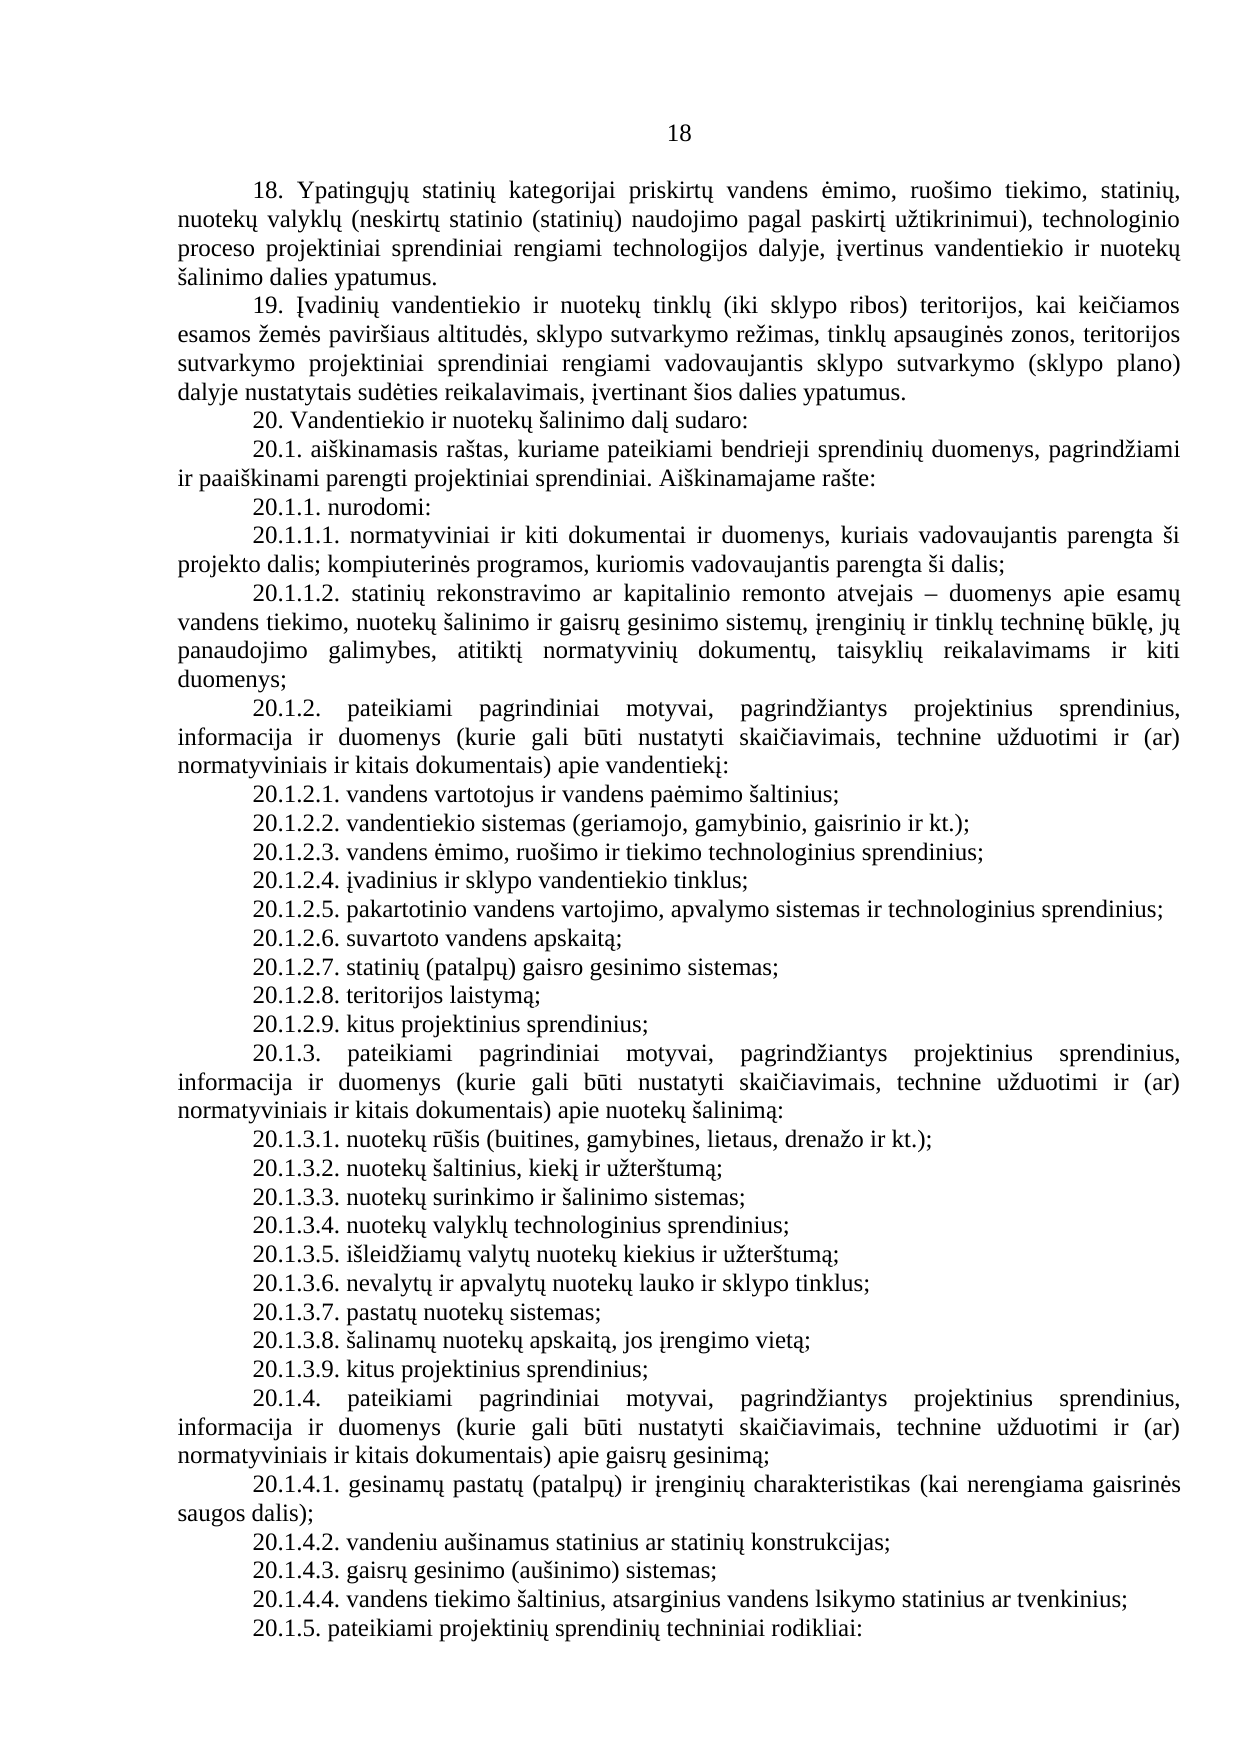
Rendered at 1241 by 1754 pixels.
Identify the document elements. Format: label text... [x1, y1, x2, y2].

text 20.1.3.5. išleidžiamų valytų nuotekų kiekius ir užterštumą; [177, 1239, 1181, 1268]
text 20.1.4.1. gesinamų pastatų (patalpų) ir įrenginių charakteristikas (kai nerengiama gaisrinės saugos dalis); [177, 1469, 1181, 1527]
text 20.1.5. pateikiami projektinių sprendinių techniniai rodikliai: [177, 1613, 1181, 1642]
text 20.1.2.2. vandentiekio sistemas (geriamojo, gamybinio, gaisrinio ir kt.); [177, 808, 1181, 837]
text 20.1.3.6. nevalytų ir apvalytų nuotekų lauko ir sklypo tinklus; [177, 1268, 1181, 1297]
text 18. Ypatingųjų statinių kategorijai priskirtų vandens ėmimo, ruošimo tiekimo, statinių, nuotekų valyklų (neskirtų statinio (statinių) naudojimo pagal paskirtį užtikrinimui), technologinio proceso projektiniai sprendiniai rengiami technologijos dalyje, įvertinus vandentiekio ir nuotekų šalinimo dalies ypatumus. [177, 176, 1181, 291]
text 20.1.1.2. statinių rekonstravimo ar kapitalinio remonto atvejais – duomenys apie esamų vandens tiekimo, nuotekų šalinimo ir gaisrų gesinimo sistemų, įrenginių ir tinklų techninę būklę, jų panaudojimo galimybes, atitiktį normatyvinių dokumentų, taisyklių reikalavimams ir kiti duomenys; [177, 578, 1181, 693]
text 20.1.2.8. teritorijos laistymą; [177, 981, 1181, 1009]
text 20.1.4.2. vandeniu aušinamus statinius ar statinių konstrukcijas; [177, 1527, 1181, 1556]
text 20.1.1.1. normatyviniai ir kiti dokumentai ir duomenys, kuriais vadovaujantis parengta ši projekto dalis; kompiuterinės programos, kuriomis vadovaujantis parengta ši dalis; [177, 521, 1181, 578]
text 20.1.3.9. kitus projektinius sprendinius; [177, 1354, 1181, 1383]
text 20.1.2. pateikiami pagrindiniai motyvai, pagrindžiantys projektinius sprendinius, informacija ir duomenys (kurie gali būti nustatyti skaičiavimais, technine užduotimi ir (ar) normatyviniais ir kitais dokumentais) apie vandentiekį: [177, 693, 1181, 779]
text 20.1.2.7. statinių (patalpų) gaisro gesinimo sistemas; [177, 952, 1181, 981]
text 20.1. aiškinamasis raštas, kuriame pateikiami bendrieji sprendinių duomenys, pagrindžiami ir paaiškinami parengti projektiniai sprendiniai. Aiškinamajame rašte: [177, 434, 1181, 492]
text 20.1.2.6. suvartoto vandens apskaitą; [177, 923, 1181, 952]
text 20.1.2.5. pakartotinio vandens vartojimo, apvalymo sistemas ir technologinius sprendinius; [177, 894, 1181, 923]
text 20.1.3. pateikiami pagrindiniai motyvai, pagrindžiantys projektinius sprendinius, informacija ir duomenys (kurie gali būti nustatyti skaičiavimais, technine užduotimi ir (ar) normatyviniais ir kitais dokumentais) apie nuotekų šalinimą: [177, 1038, 1181, 1124]
text 20.1.2.4. įvadinius ir sklypo vandentiekio tinklus; [177, 866, 1181, 894]
text 20.1.2.1. vandens vartotojus ir vandens paėmimo šaltinius; [177, 779, 1181, 808]
text 19. Įvadinių vandentiekio ir nuotekų tinklų (iki sklypo ribos) teritorijos, kai keičiamos esamos žemės paviršiaus altitudės, sklypo sutvarkymo režimas, tinklų apsauginės zonos, teritorijos sutvarkymo projektiniai sprendiniai rengiami vadovaujantis sklypo sutvarkymo (sklypo plano) dalyje nustatytais sudėties reikalavimais, įvertinant šios dalies ypatumus. [177, 291, 1181, 406]
text 20.1.3.4. nuotekų valyklų technologinius sprendinius; [177, 1211, 1181, 1239]
text 20.1.4.4. vandens tiekimo šaltinius, atsarginius vandens lsikymo statinius ar tvenkinius; [177, 1584, 1181, 1613]
text 20.1.3.2. nuotekų šaltinius, kiekį ir užterštumą; [177, 1153, 1181, 1182]
text 20.1.4.3. gaisrų gesinimo (aušinimo) sistemas; [177, 1556, 1181, 1584]
text 20.1.3.3. nuotekų surinkimo ir šalinimo sistemas; [177, 1182, 1181, 1211]
text 20.1.3.7. pastatų nuotekų sistemas; [177, 1297, 1181, 1326]
text 20.1.3.1. nuotekų rūšis (buitines, gamybines, lietaus, drenažo ir kt.); [177, 1124, 1181, 1153]
text 20.1.2.9. kitus projektinius sprendinius; [177, 1009, 1181, 1038]
text 20.1.2.3. vandens ėmimo, ruošimo ir tiekimo technologinius sprendinius; [177, 837, 1181, 866]
text 20.1.4. pateikiami pagrindiniai motyvai, pagrindžiantys projektinius sprendinius, informacija ir duomenys (kurie gali būti nustatyti skaičiavimais, technine užduotimi ir (ar) normatyviniais ir kitais dokumentais) apie gaisrų gesinimą; [177, 1383, 1181, 1469]
text 20. Vandentiekio ir nuotekų šalinimo dalį sudaro: [177, 406, 1181, 434]
text 20.1.3.8. šalinamų nuotekų apskaitą, jos įrengimo vietą; [177, 1326, 1181, 1354]
text 20.1.1. nurodomi: [177, 492, 1181, 521]
